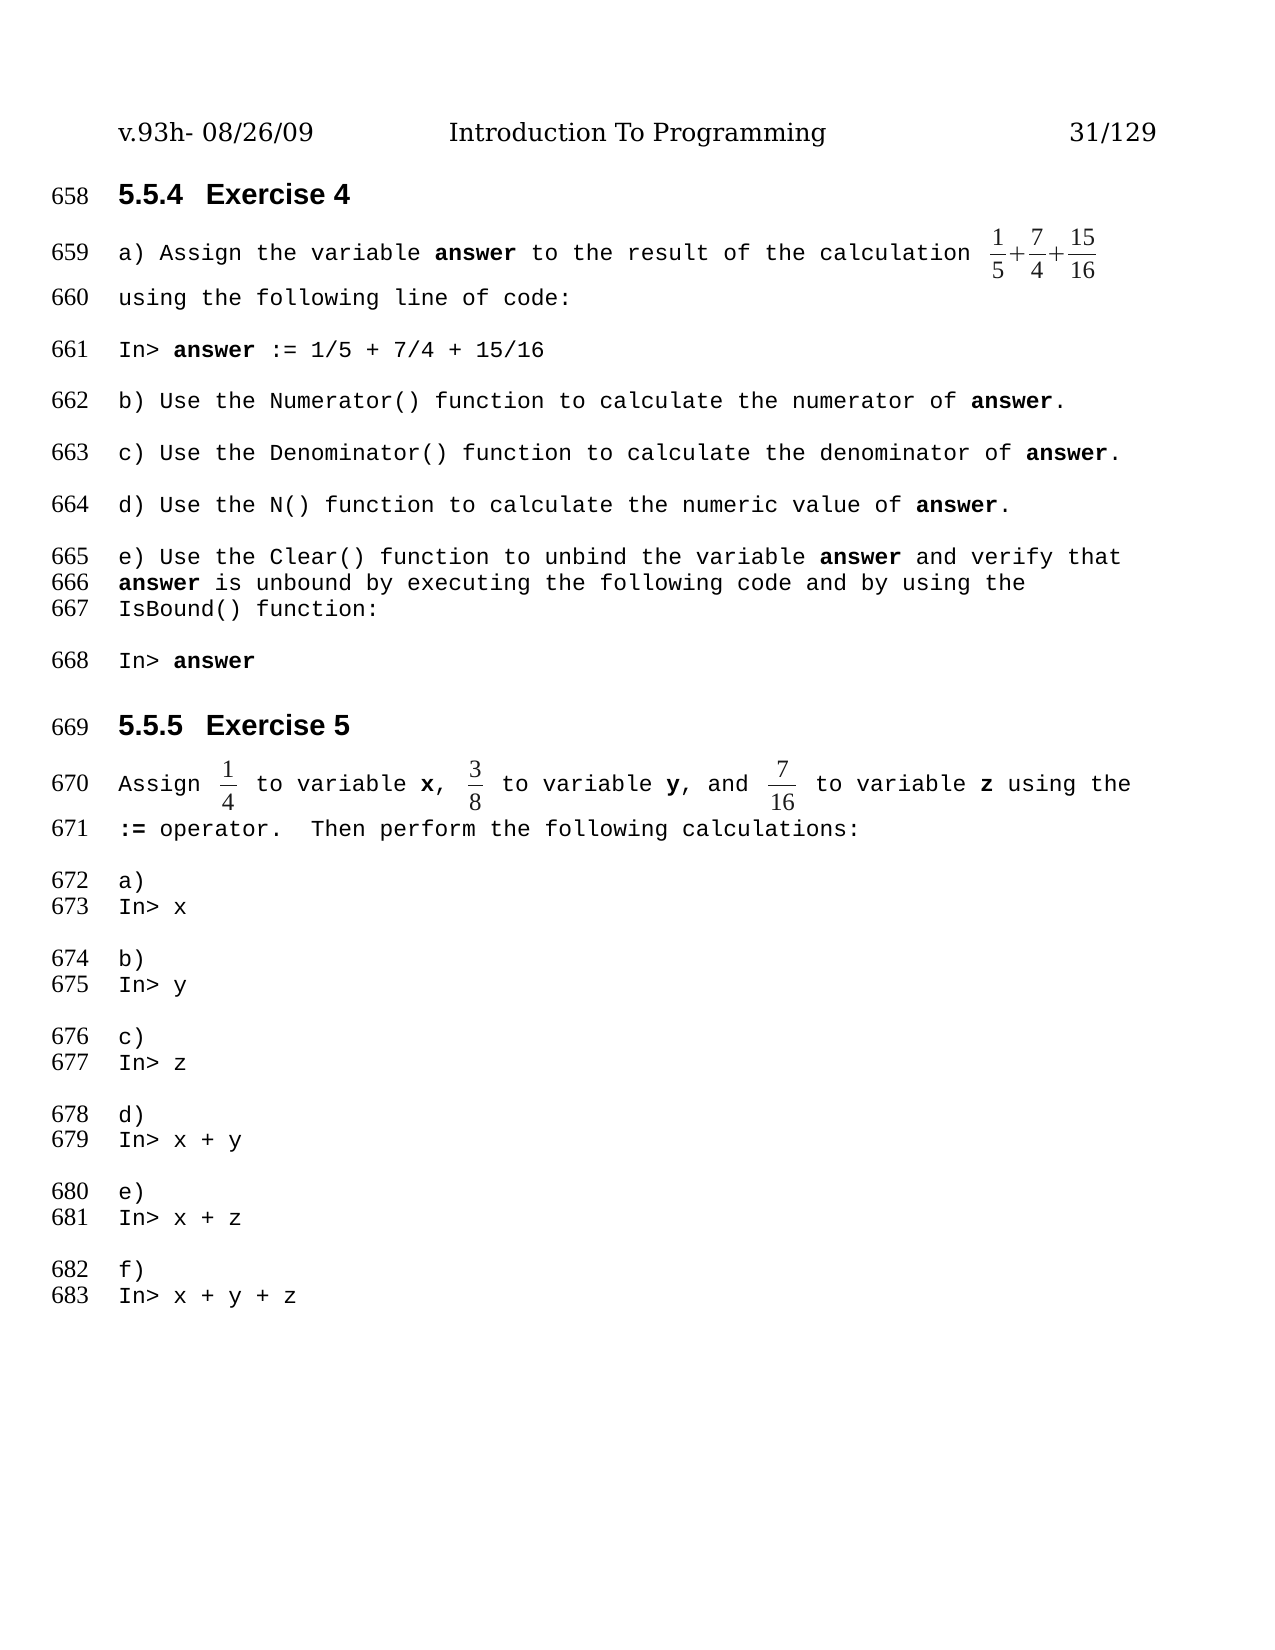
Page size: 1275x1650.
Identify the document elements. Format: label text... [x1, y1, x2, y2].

subtitle Exercise 4 [118, 177, 1157, 210]
text In> x [118, 895, 1157, 921]
text c) [118, 1025, 1157, 1051]
text f) [118, 1258, 1157, 1284]
text In> answer [118, 649, 1157, 675]
text In> x + z [118, 1207, 1157, 1233]
text d) Use the N() function to calculate the numeric value of answer. [118, 494, 1157, 519]
text In> x + y + z [118, 1284, 1157, 1310]
text Assignto variable x,to variable y, andto variable z using the := operator. Then perform the following calculations: [118, 754, 1157, 843]
text a) [118, 869, 1157, 895]
text b) Use the Numerator() function to calculate the numerator of answer. [118, 390, 1157, 416]
text e) [118, 1181, 1157, 1207]
subtitle Exercise 5 [118, 708, 1157, 742]
text a) Assign the variable answer to the result of the calculationusing the following line of code: [118, 222, 1157, 312]
text e) Use the Clear() function to unbind the variable answer and verify that answer is unbound by executing the following code and by using the IsBound() function: [118, 546, 1157, 623]
text In> x + y [118, 1129, 1157, 1155]
text In> answer := 1/5 + 7/4 + 15/16 [118, 338, 1157, 364]
text b) [118, 947, 1157, 973]
text In> y [118, 973, 1157, 999]
text c) Use the Denominator() function to calculate the denominator of answer. [118, 442, 1157, 468]
text In> z [118, 1051, 1157, 1077]
text d) [118, 1103, 1157, 1129]
